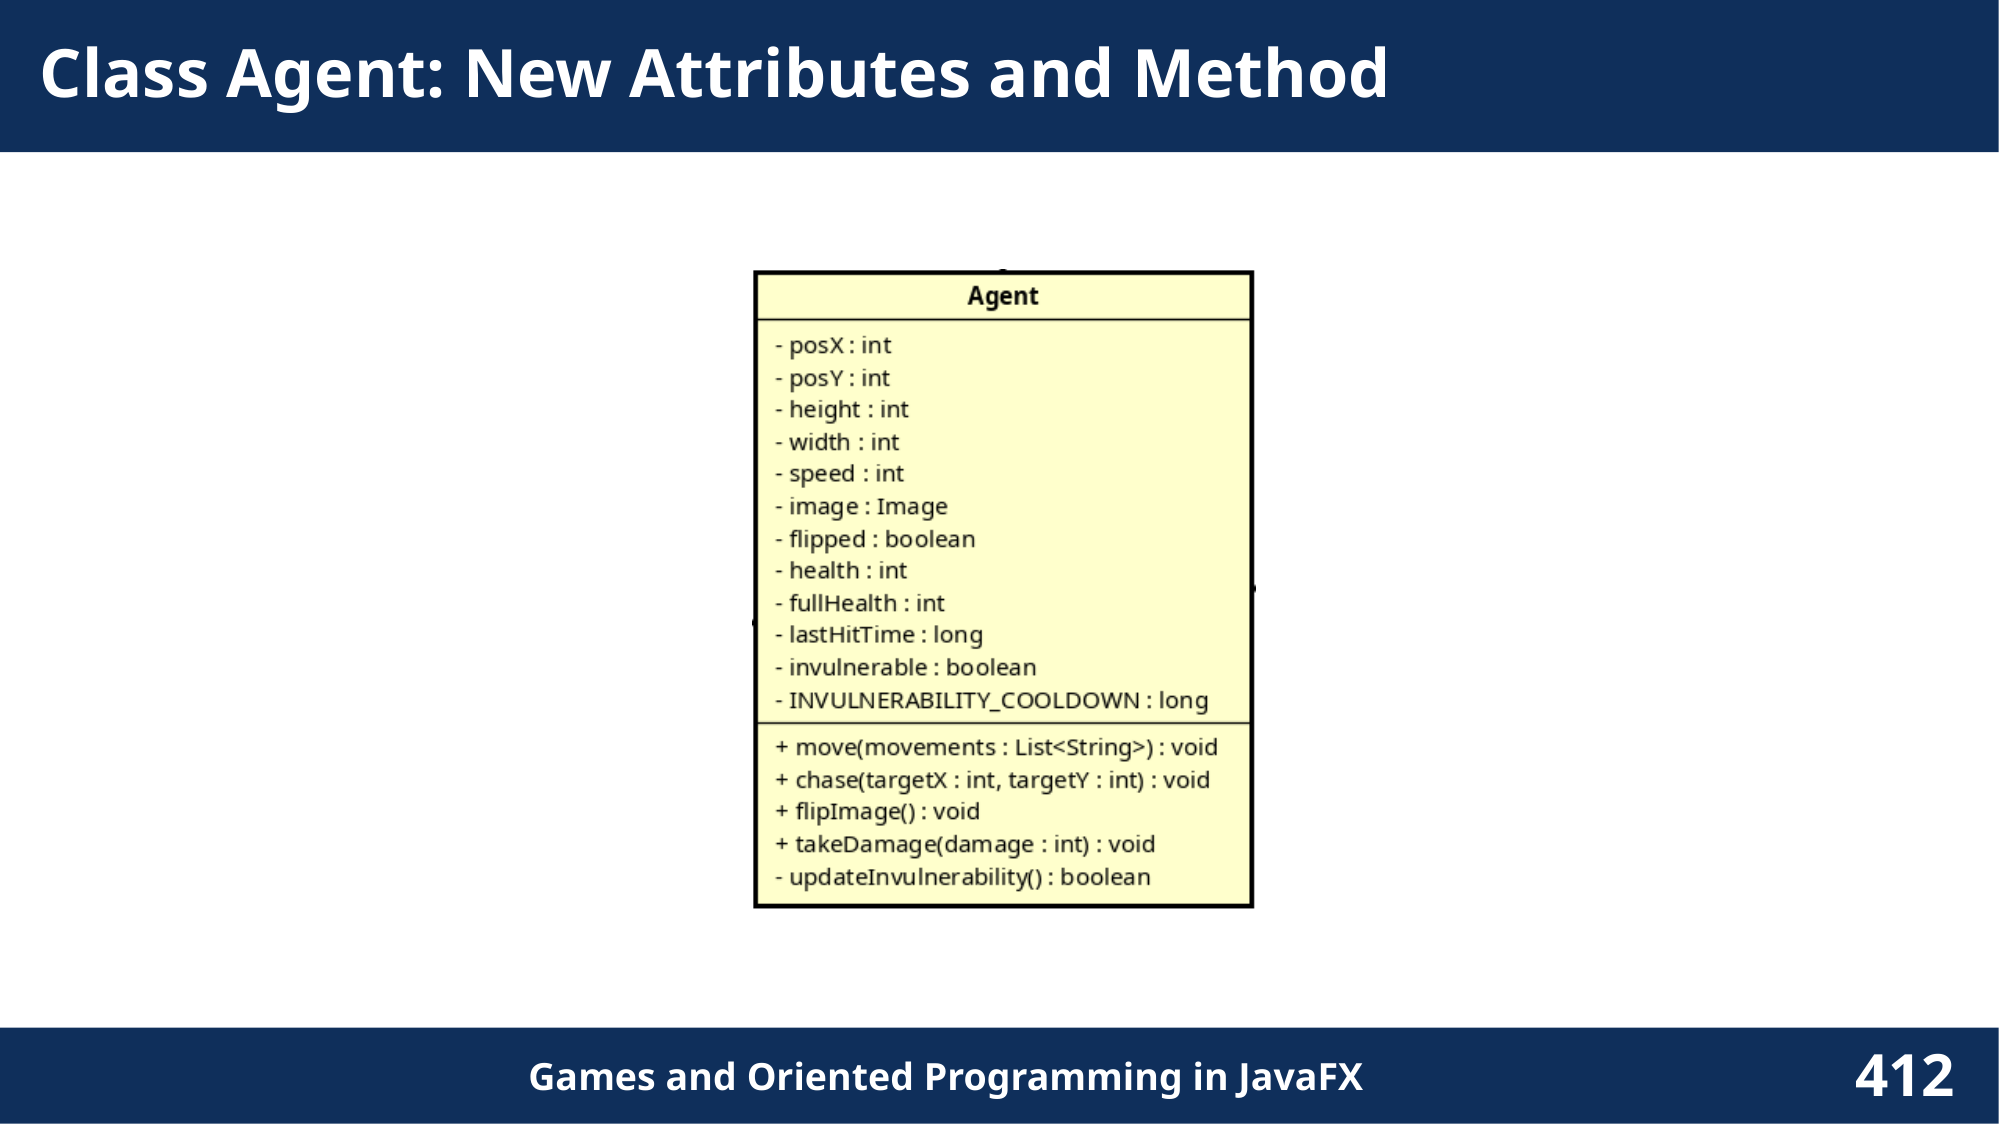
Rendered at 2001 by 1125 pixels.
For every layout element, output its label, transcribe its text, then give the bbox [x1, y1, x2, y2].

text_box Class Agent: New Attributes and Method [25, 23, 1999, 119]
picture [752, 269, 1256, 941]
